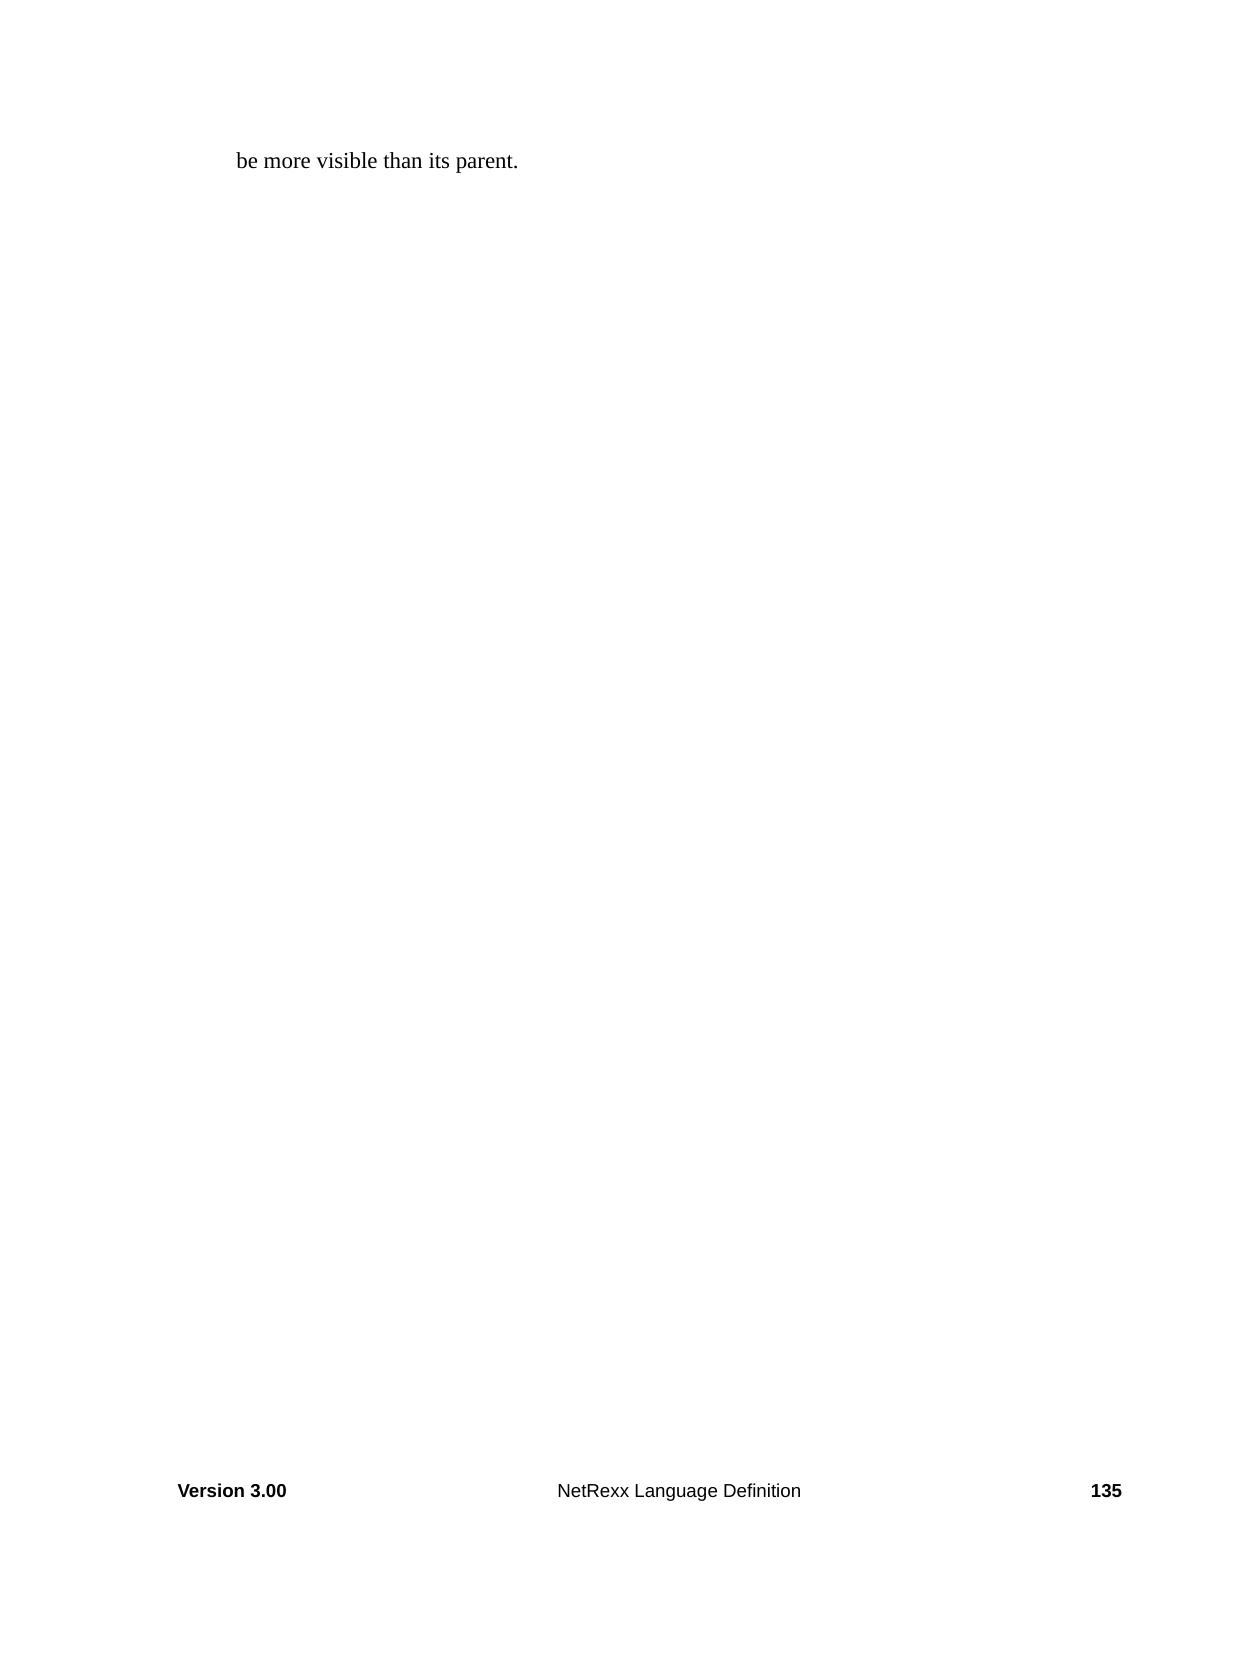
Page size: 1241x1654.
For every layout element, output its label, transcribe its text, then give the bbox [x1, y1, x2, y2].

list be more visible than its parent. [207, 148, 1122, 174]
